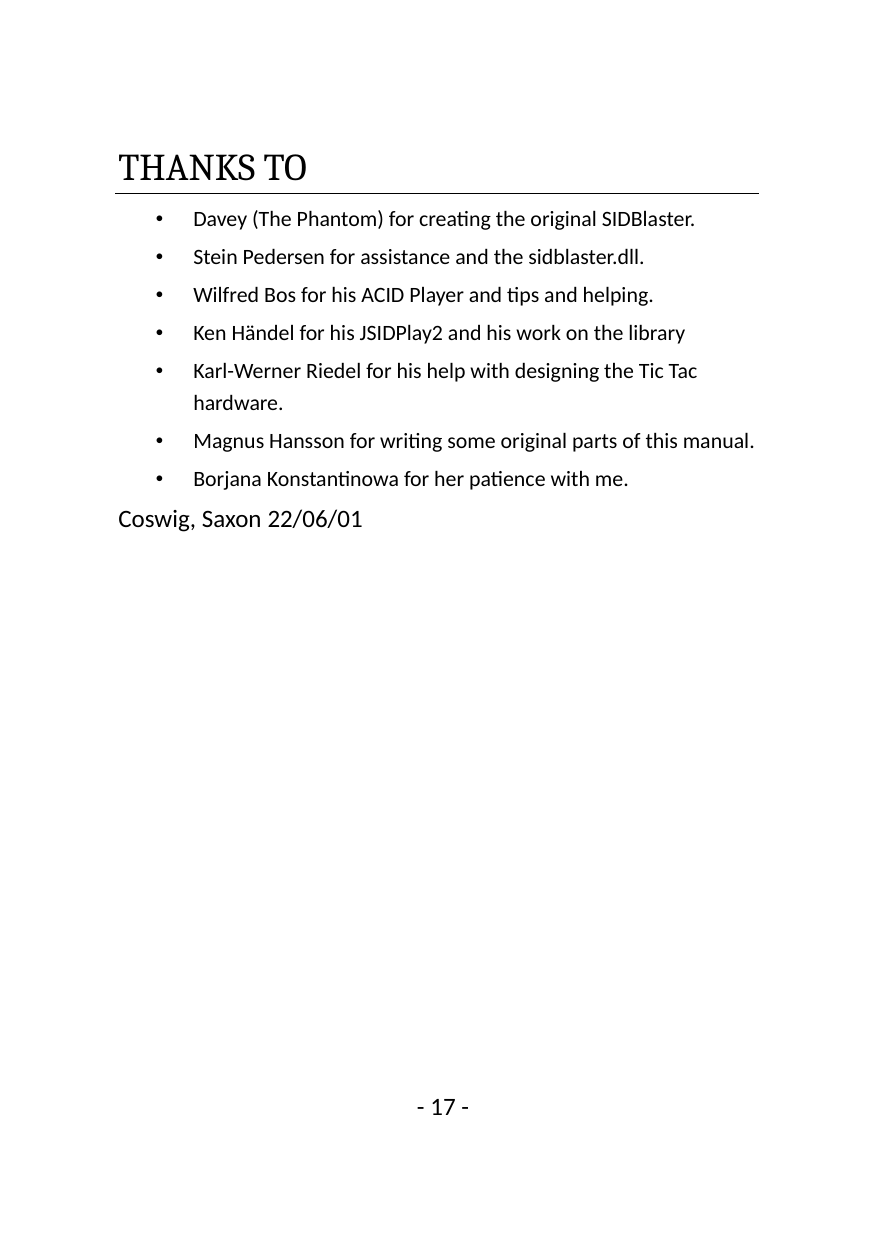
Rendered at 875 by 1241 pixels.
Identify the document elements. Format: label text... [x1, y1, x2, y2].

text Coswig, Saxon 22/06/01 [118, 503, 756, 533]
list Wilfred Bos for his ACID Player and tips and helping. [156, 281, 756, 308]
list Borjana Konstantinowa for her patience with me. [156, 465, 756, 492]
list Stein Pedersen for assistance and the sidblaster.dll. [156, 243, 756, 270]
subtitle Thanks to [115, 143, 759, 193]
list Magnus Hansson for writing some original parts of this manual. [156, 427, 756, 454]
list Ken Händel for his JSIDPlay2 and his work on the library [156, 319, 756, 346]
list Karl-Werner Riedel for his help with designing the Tic Tac hardware. [156, 357, 756, 416]
list Davey (The Phantom) for creating the original SIDBlaster. [156, 206, 756, 232]
